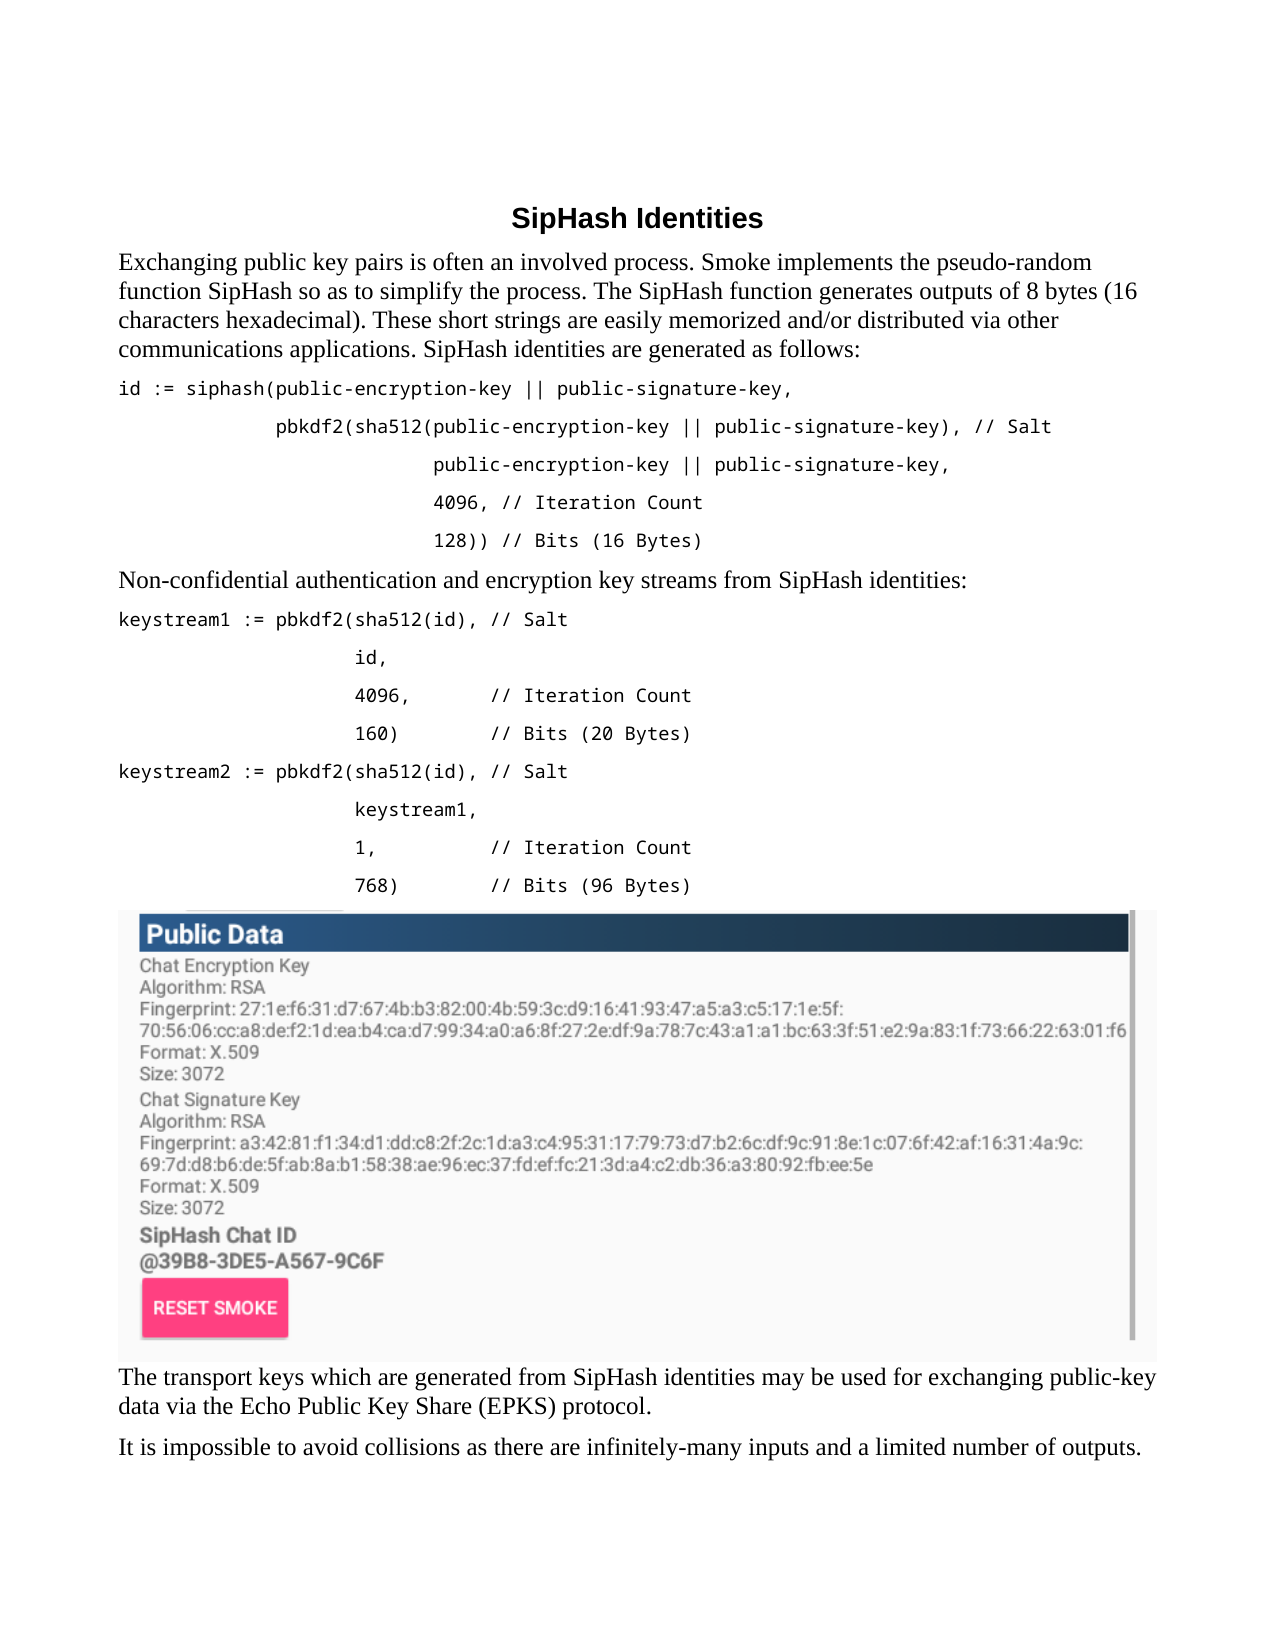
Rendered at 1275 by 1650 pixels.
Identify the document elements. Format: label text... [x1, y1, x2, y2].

text public-encryption-key || public-signature-key, [118, 451, 1157, 476]
text id, [118, 644, 1157, 670]
text Exchanging public key pairs is often an involved process. Smoke implements the pseudo-random function SipHash so as to simplify the process. The SipHash function generates outputs of 8 bytes (16 characters hexadecimal). These short strings are easily memorized and/or distributed via other communications applications. SipHash identities are generated as follows: [118, 247, 1157, 362]
text 4096, // Iteration Count [118, 682, 1157, 708]
text The transport keys which are generated from SipHash identities may be used for exchanging public-key data via the Echo Public Key Share (EPKS) protocol. [118, 1362, 1157, 1419]
picture [118, 910, 1157, 1362]
text 4096, // Iteration Count [118, 489, 1157, 514]
text keystream1 := pbkdf2(sha512(id), // Salt [118, 606, 1157, 632]
text id := siphash(public-encryption-key || public-signature-key, [118, 375, 1157, 400]
text pbkdf2(sha512(public-encryption-key || public-signature-key), // Salt [118, 413, 1157, 438]
text keystream1, [118, 796, 1157, 822]
text 768) // Bits (96 Bytes) [118, 872, 1157, 898]
text keystream2 := pbkdf2(sha512(id), // Salt [118, 758, 1157, 784]
subtitle SipHash Identities [118, 201, 1157, 235]
text 128)) // Bits (16 Bytes) [118, 527, 1157, 552]
text It is impossible to avoid collisions as there are infinitely-many inputs and a limited number of outputs. [118, 1432, 1157, 1461]
text 160) // Bits (20 Bytes) [118, 720, 1157, 746]
text Non-confidential authentication and encryption key streams from SipHash identities: [118, 565, 1157, 594]
text 1, // Iteration Count [118, 834, 1157, 860]
